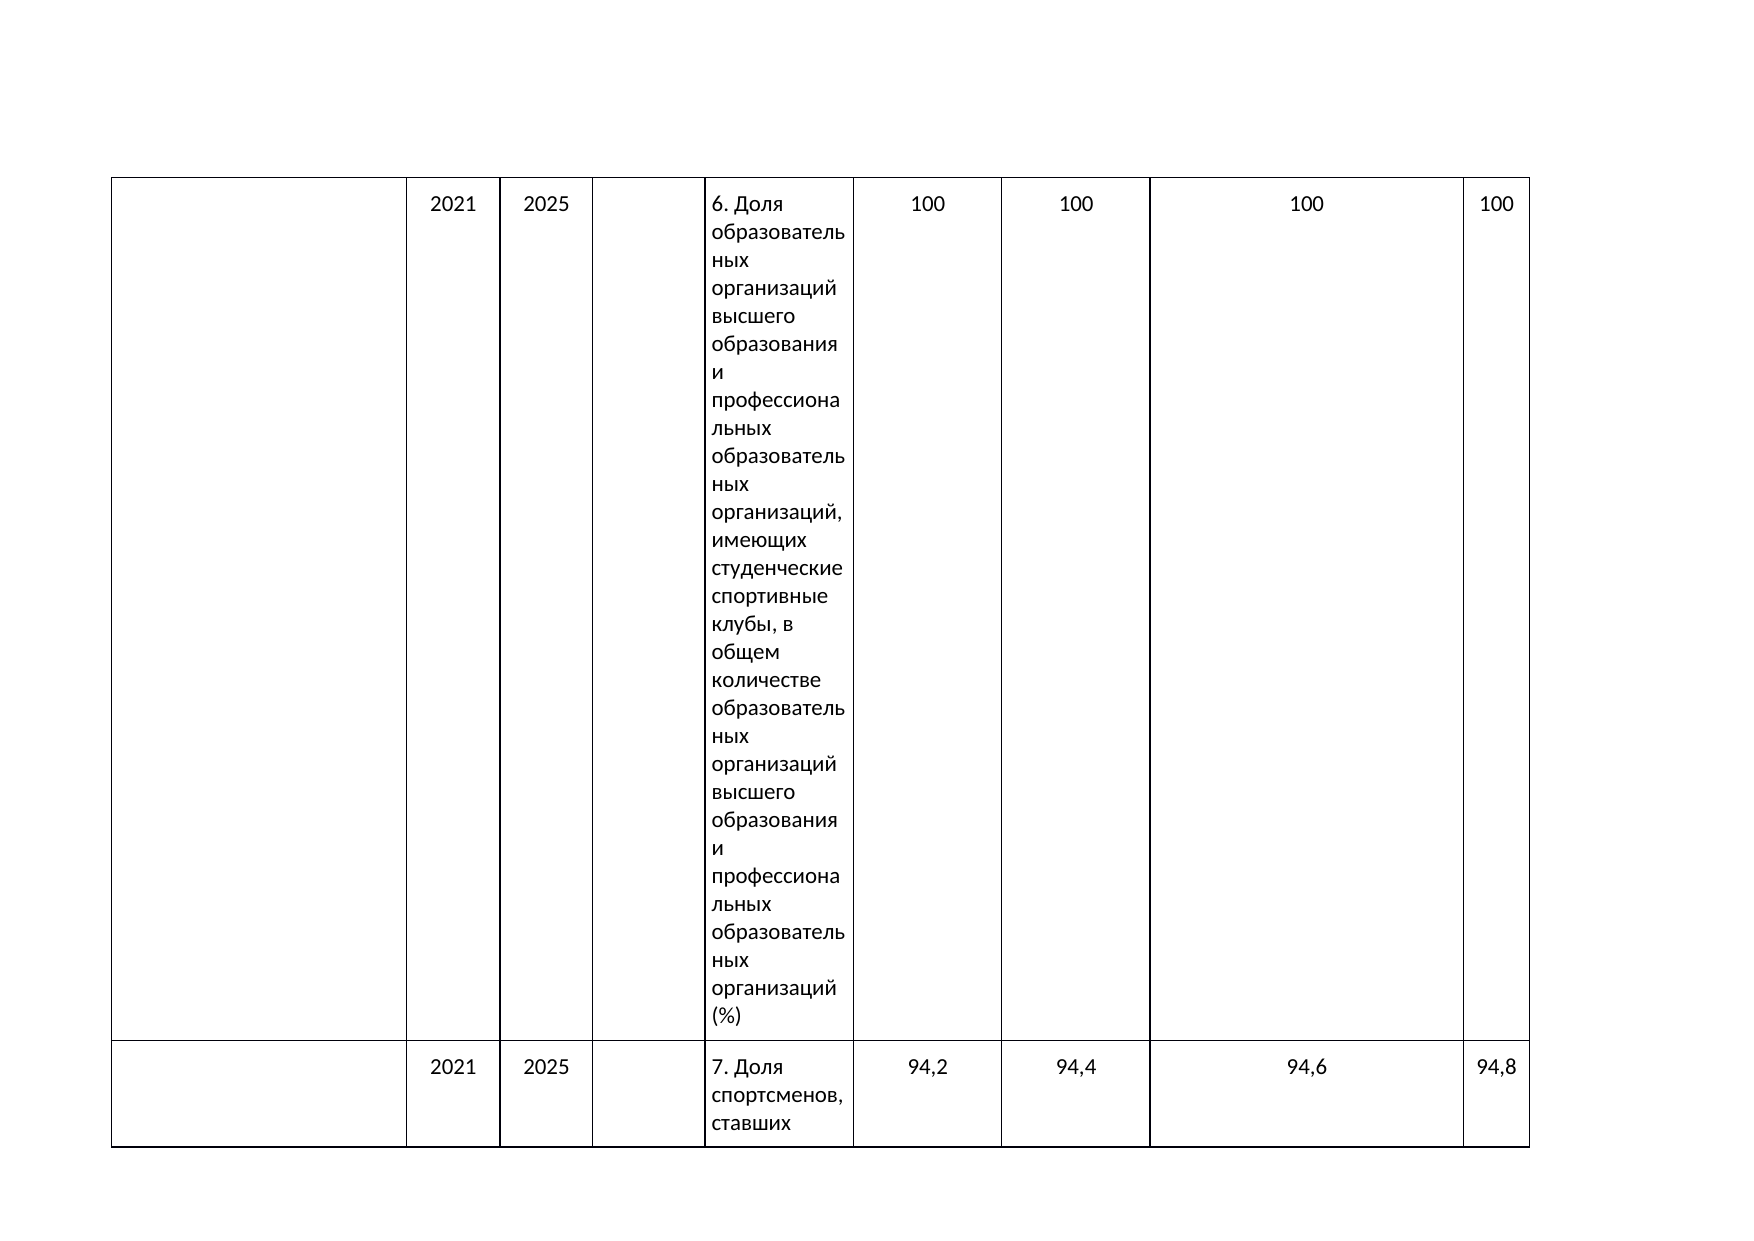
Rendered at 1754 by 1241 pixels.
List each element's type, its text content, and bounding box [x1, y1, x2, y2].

table_cell 100 [1002, 178, 1149, 1040]
table_cell 94,8 [1464, 1041, 1529, 1146]
table_cell 94,6 [1151, 1041, 1463, 1146]
table_cell 2025 [501, 178, 592, 1040]
table_cell [112, 1041, 406, 1146]
table_cell 2021 [407, 178, 499, 1040]
table_cell [593, 1041, 704, 1146]
table_cell [112, 178, 406, 1040]
table_cell 6. Доля образовательных организаций высшего образования и профессиональных образовательных организаций, имеющих студенческие спортивные клубы, в общем количестве образовательных организаций высшего образования и профессиональных образовательных организаций (%) [706, 178, 853, 1040]
table_cell 2025 [501, 1041, 592, 1146]
table_cell 100 [854, 178, 1001, 1040]
table_cell 94,4 [1002, 1041, 1149, 1146]
table_cell 100 [1464, 178, 1529, 1040]
table_cell 2021 [407, 1041, 499, 1146]
table_cell [593, 178, 704, 1040]
table_cell 94,2 [854, 1041, 1001, 1146]
table_cell 100 [1151, 178, 1463, 1040]
table_cell 7. Доля спортсменов, ставших [706, 1041, 853, 1146]
